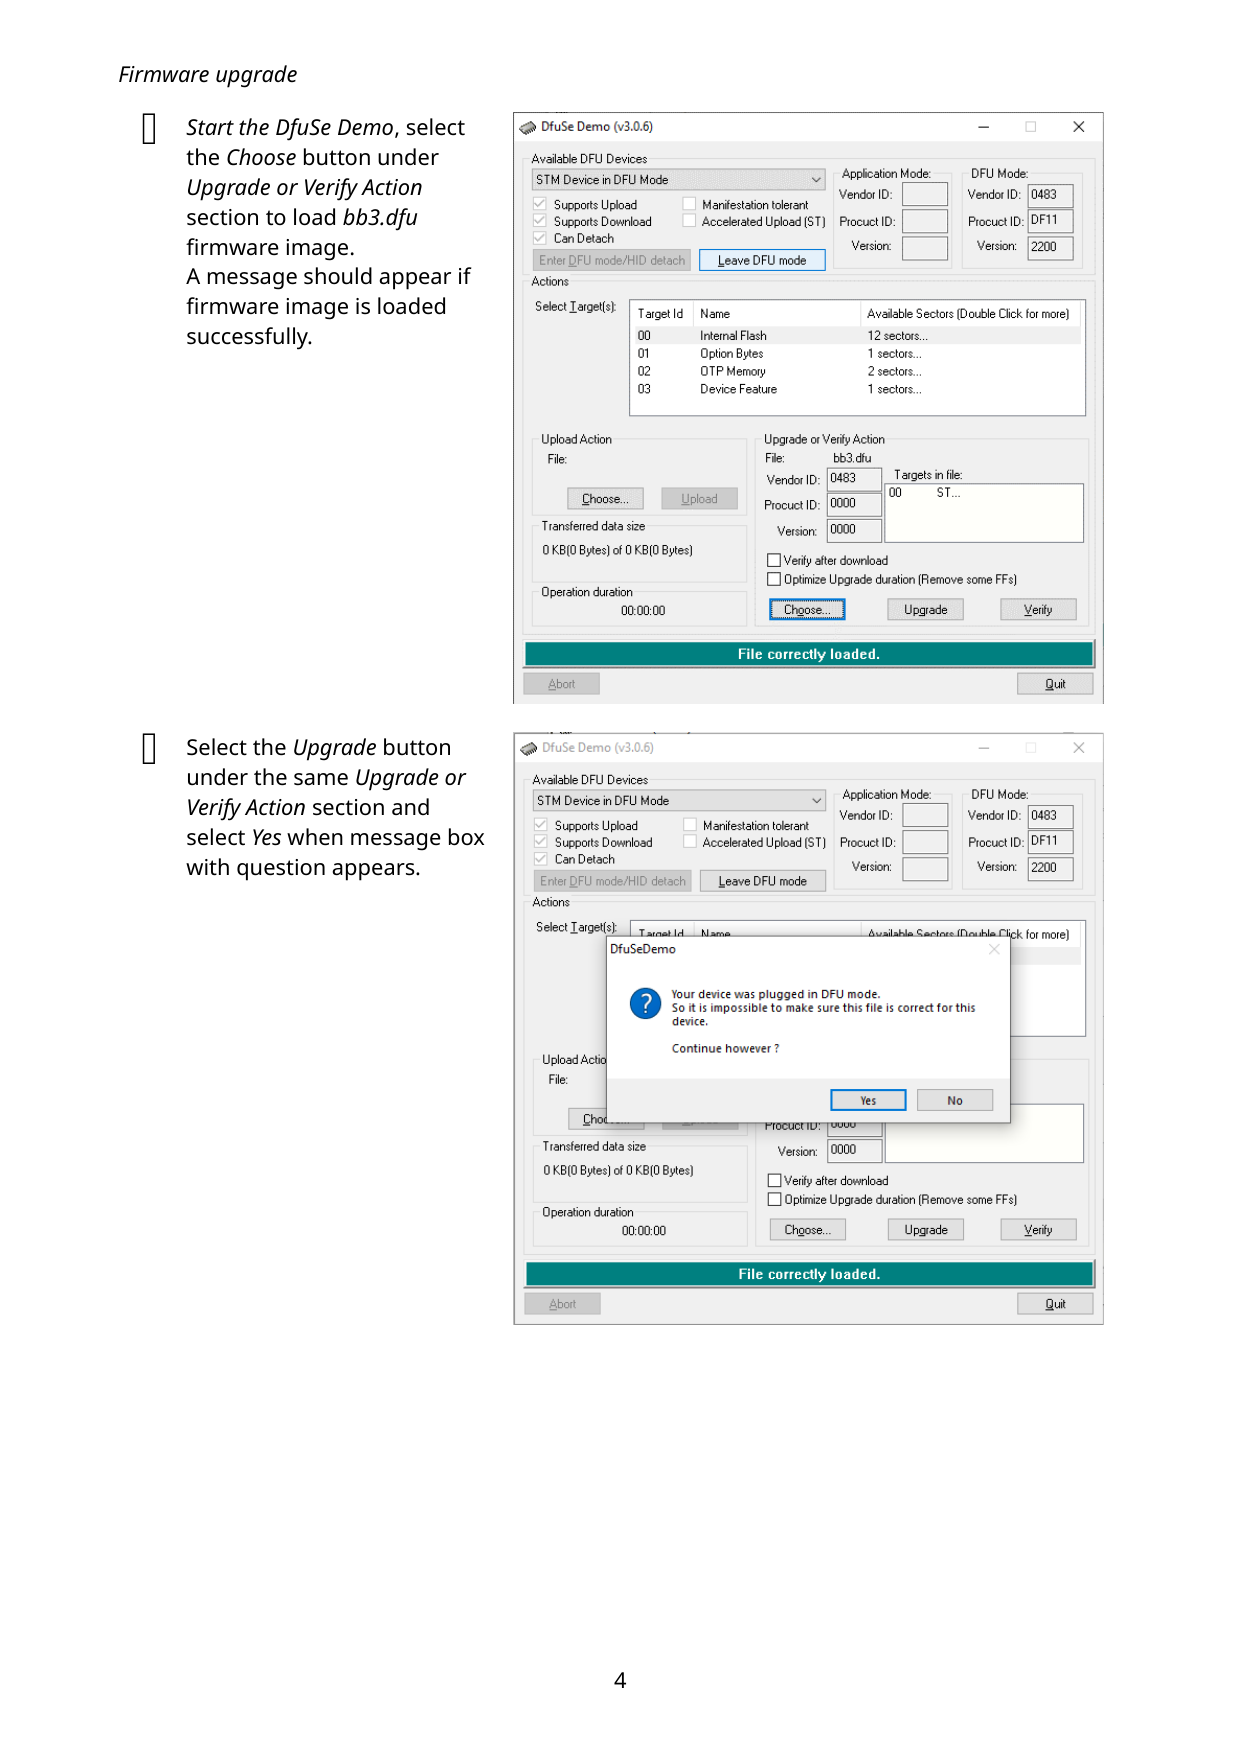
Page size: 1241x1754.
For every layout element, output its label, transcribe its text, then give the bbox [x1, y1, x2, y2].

table_cell [495, 727, 1122, 1348]
table_cell Start the DfuSe Demo, select the Choose button under Upgrade or Verify Action section to load bb3.dfu firmware image. A message should appear if firmware image is loaded successfully. [181, 107, 495, 727]
table_cell [495, 107, 1122, 727]
table_cell Select the Upgrade button under the same Upgrade or Verify Action section and select Yes when message box with question appears. [181, 727, 495, 1348]
picture [513, 732, 1104, 1325]
table_cell  [118, 107, 181, 727]
table_cell  [118, 727, 181, 1348]
picture [513, 112, 1104, 704]
